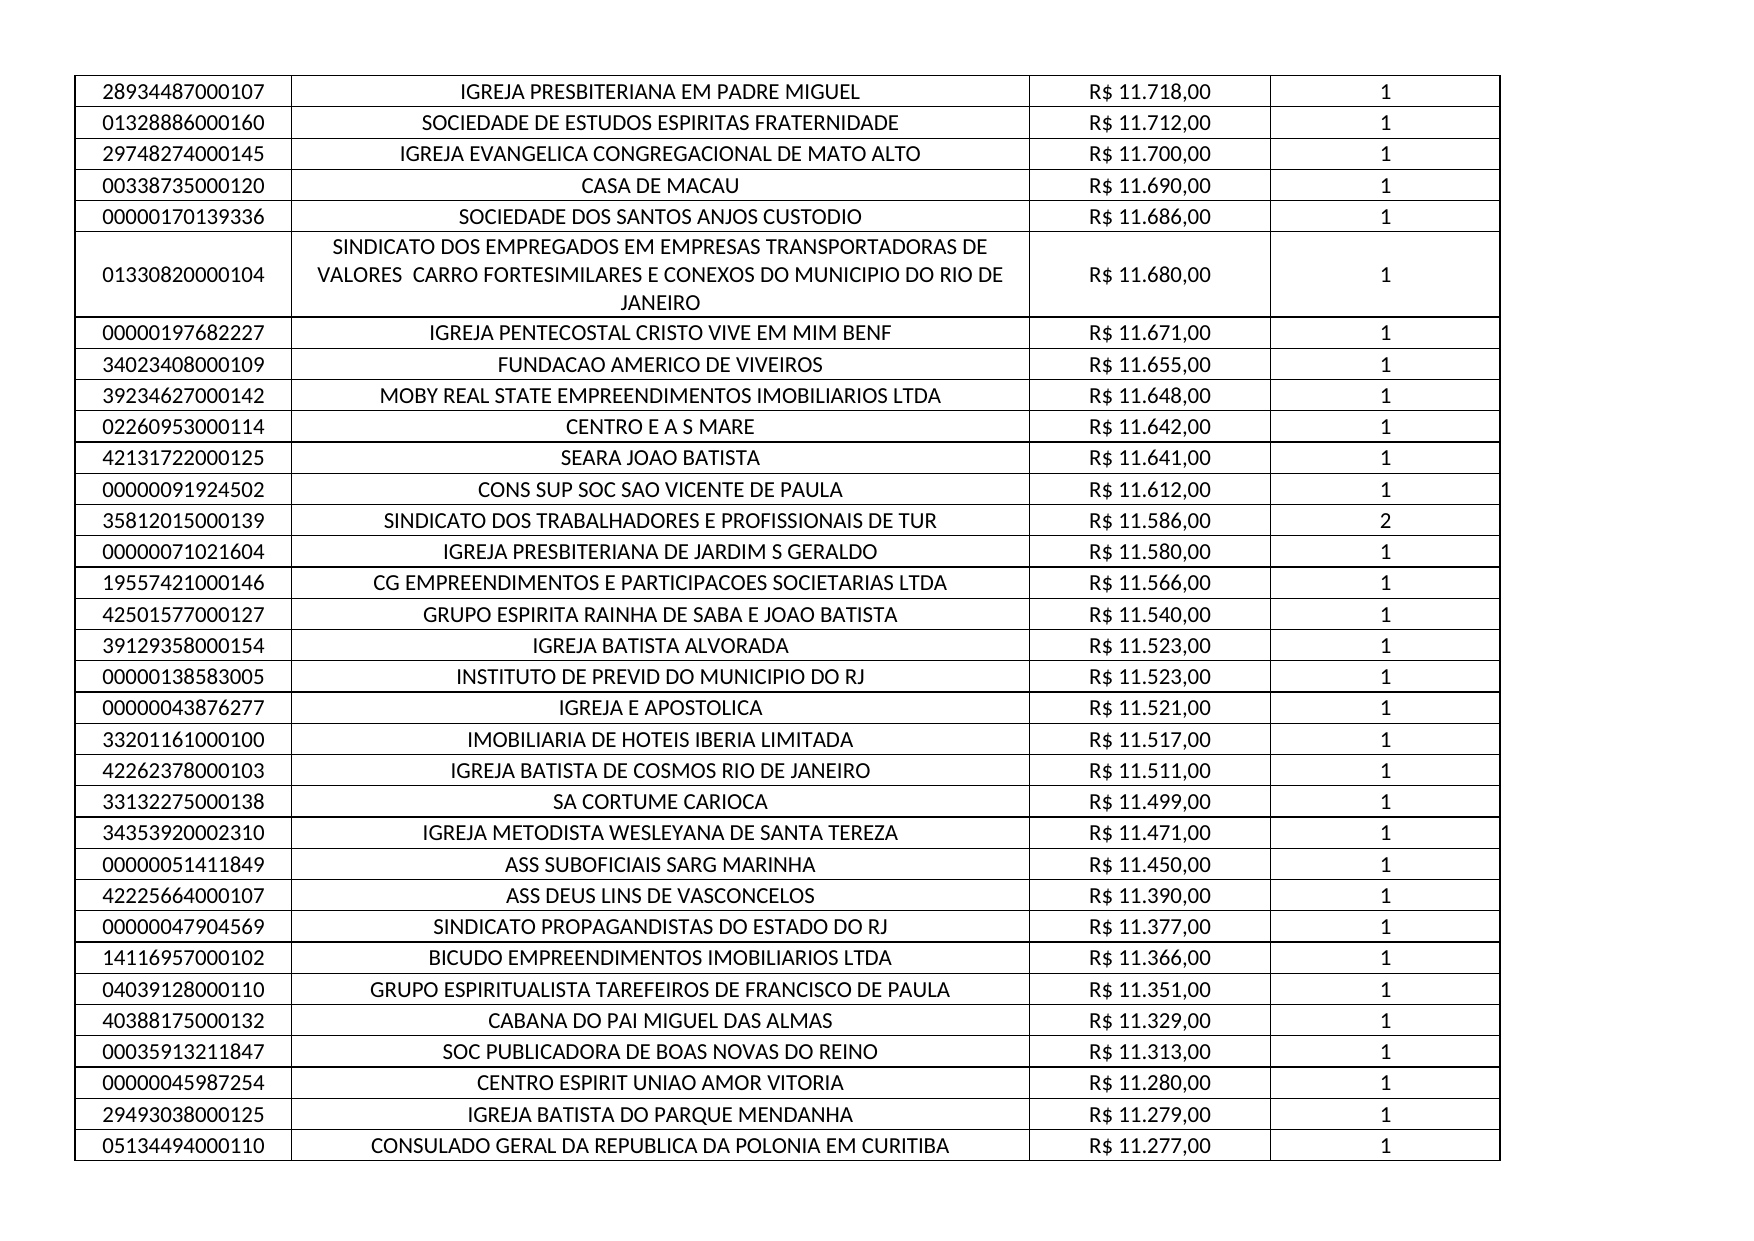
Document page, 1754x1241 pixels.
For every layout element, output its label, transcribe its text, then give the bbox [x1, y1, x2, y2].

table_cell 1 [1271, 568, 1499, 598]
table_cell R$ 11.671,00 [1030, 318, 1270, 348]
table_cell 00000047904569 [76, 911, 291, 941]
table_cell 1 [1271, 139, 1499, 169]
table_cell 1 [1271, 661, 1499, 691]
table_cell IMOBILIARIA DE HOTEIS IBERIA LIMITADA [292, 724, 1029, 754]
table_cell SOCIEDADE DE ESTUDOS ESPIRITAS FRATERNIDADE [292, 107, 1029, 137]
table_cell IGREJA PRESBITERIANA EM PADRE MIGUEL [292, 76, 1029, 106]
table_cell 1 [1271, 380, 1499, 410]
table_cell 1 [1271, 1130, 1499, 1160]
table_cell CABANA DO PAI MIGUEL DAS ALMAS [292, 1005, 1029, 1035]
table_cell 2 [1271, 505, 1499, 535]
table_cell 00000091924502 [76, 474, 291, 504]
table_cell R$ 11.329,00 [1030, 1005, 1270, 1035]
table_cell GRUPO ESPIRITUALISTA TAREFEIROS DE FRANCISCO DE PAULA [292, 974, 1029, 1004]
table_cell 1 [1271, 693, 1499, 723]
table_cell R$ 11.690,00 [1030, 170, 1270, 200]
table_cell 1 [1271, 201, 1499, 231]
table_cell 29748274000145 [76, 139, 291, 169]
table_cell IGREJA PRESBITERIANA DE JARDIM S GERALDO [292, 536, 1029, 566]
table_cell CENTRO ESPIRIT UNIAO AMOR VITORIA [292, 1068, 1029, 1098]
table_cell ASS DEUS LINS DE VASCONCELOS [292, 880, 1029, 910]
table_cell 00000051411849 [76, 849, 291, 879]
table_cell R$ 11.523,00 [1030, 661, 1270, 691]
table_cell 14116957000102 [76, 943, 291, 973]
table_cell IGREJA PENTECOSTAL CRISTO VIVE EM MIM BENF [292, 318, 1029, 348]
table_cell 1 [1271, 443, 1499, 473]
table_cell CONS SUP SOC SAO VICENTE DE PAULA [292, 474, 1029, 504]
table_cell R$ 11.511,00 [1030, 755, 1270, 785]
table_cell SOC PUBLICADORA DE BOAS NOVAS DO REINO [292, 1036, 1029, 1066]
table_cell R$ 11.612,00 [1030, 474, 1270, 504]
table_cell 33201161000100 [76, 724, 291, 754]
table_cell R$ 11.712,00 [1030, 107, 1270, 137]
table_cell 1 [1271, 232, 1499, 316]
table_cell R$ 11.642,00 [1030, 411, 1270, 441]
table_cell 1 [1271, 786, 1499, 816]
table_cell R$ 11.641,00 [1030, 443, 1270, 473]
table_cell 29493038000125 [76, 1099, 291, 1129]
table_cell R$ 11.313,00 [1030, 1036, 1270, 1066]
table_cell 40388175000132 [76, 1005, 291, 1035]
table_cell 42131722000125 [76, 443, 291, 473]
table_cell SINDICATO DOS TRABALHADORES E PROFISSIONAIS DE TUR [292, 505, 1029, 535]
table_cell 00000045987254 [76, 1068, 291, 1098]
table_cell 28934487000107 [76, 76, 291, 106]
table_cell 34023408000109 [76, 349, 291, 379]
table_cell R$ 11.390,00 [1030, 880, 1270, 910]
table_cell 1 [1271, 818, 1499, 848]
table_cell GRUPO ESPIRITA RAINHA DE SABA E JOAO BATISTA [292, 599, 1029, 629]
table_cell 1 [1271, 755, 1499, 785]
table_cell 42501577000127 [76, 599, 291, 629]
table_cell CENTRO E A S MARE [292, 411, 1029, 441]
table_cell R$ 11.580,00 [1030, 536, 1270, 566]
table_cell 42262378000103 [76, 755, 291, 785]
table_cell 00000138583005 [76, 661, 291, 691]
table_cell R$ 11.377,00 [1030, 911, 1270, 941]
table_cell R$ 11.718,00 [1030, 76, 1270, 106]
table_cell 1 [1271, 849, 1499, 879]
table_cell 33132275000138 [76, 786, 291, 816]
table_cell R$ 11.655,00 [1030, 349, 1270, 379]
table_cell SA CORTUME CARIOCA [292, 786, 1029, 816]
table_cell 01330820000104 [76, 232, 291, 316]
table_cell IGREJA E APOSTOLICA [292, 693, 1029, 723]
table_cell FUNDACAO AMERICO DE VIVEIROS [292, 349, 1029, 379]
table_cell IGREJA METODISTA WESLEYANA DE SANTA TEREZA [292, 818, 1029, 848]
table_cell R$ 11.686,00 [1030, 201, 1270, 231]
table_cell R$ 11.351,00 [1030, 974, 1270, 1004]
table_cell 01328886000160 [76, 107, 291, 137]
table_cell 1 [1271, 943, 1499, 973]
table_cell R$ 11.450,00 [1030, 849, 1270, 879]
table_cell 1 [1271, 170, 1499, 200]
table_cell R$ 11.366,00 [1030, 943, 1270, 973]
table_cell SOCIEDADE DOS SANTOS ANJOS CUSTODIO [292, 201, 1029, 231]
table_cell CONSULADO GERAL DA REPUBLICA DA POLONIA EM CURITIBA [292, 1130, 1029, 1160]
table_cell IGREJA BATISTA DO PARQUE MENDANHA [292, 1099, 1029, 1129]
table_cell 1 [1271, 880, 1499, 910]
table_cell R$ 11.566,00 [1030, 568, 1270, 598]
table_cell 39129358000154 [76, 630, 291, 660]
table_cell 1 [1271, 974, 1499, 1004]
table_cell R$ 11.523,00 [1030, 630, 1270, 660]
table_cell IGREJA BATISTA DE COSMOS RIO DE JANEIRO [292, 755, 1029, 785]
table_cell 02260953000114 [76, 411, 291, 441]
table_cell R$ 11.279,00 [1030, 1099, 1270, 1129]
table_cell IGREJA BATISTA ALVORADA [292, 630, 1029, 660]
table_cell 00035913211847 [76, 1036, 291, 1066]
table_cell ASS SUBOFICIAIS SARG MARINHA [292, 849, 1029, 879]
table_cell BICUDO EMPREENDIMENTOS IMOBILIARIOS LTDA [292, 943, 1029, 973]
table_cell 1 [1271, 1099, 1499, 1129]
table_cell R$ 11.499,00 [1030, 786, 1270, 816]
table_cell INSTITUTO DE PREVID DO MUNICIPIO DO RJ [292, 661, 1029, 691]
table_cell 1 [1271, 76, 1499, 106]
table_cell 1 [1271, 911, 1499, 941]
table_cell R$ 11.280,00 [1030, 1068, 1270, 1098]
table_cell 1 [1271, 599, 1499, 629]
table_cell 1 [1271, 1005, 1499, 1035]
table_cell 00000043876277 [76, 693, 291, 723]
table_cell 04039128000110 [76, 974, 291, 1004]
table_cell 35812015000139 [76, 505, 291, 535]
table_cell 1 [1271, 474, 1499, 504]
table_cell 1 [1271, 724, 1499, 754]
table_cell R$ 11.540,00 [1030, 599, 1270, 629]
table_cell CASA DE MACAU [292, 170, 1029, 200]
table_cell 1 [1271, 1036, 1499, 1066]
table_cell 00000071021604 [76, 536, 291, 566]
table_cell 1 [1271, 107, 1499, 137]
table_cell 1 [1271, 630, 1499, 660]
table_cell IGREJA EVANGELICA CONGREGACIONAL DE MATO ALTO [292, 139, 1029, 169]
table_cell 1 [1271, 349, 1499, 379]
table_cell 1 [1271, 318, 1499, 348]
table_cell R$ 11.700,00 [1030, 139, 1270, 169]
table_cell 1 [1271, 411, 1499, 441]
table_cell 34353920002310 [76, 818, 291, 848]
table_cell 05134494000110 [76, 1130, 291, 1160]
table_cell R$ 11.521,00 [1030, 693, 1270, 723]
table_cell R$ 11.648,00 [1030, 380, 1270, 410]
table_cell R$ 11.680,00 [1030, 232, 1270, 316]
table_cell 00338735000120 [76, 170, 291, 200]
table_cell 00000197682227 [76, 318, 291, 348]
table_cell 39234627000142 [76, 380, 291, 410]
table_cell 1 [1271, 1068, 1499, 1098]
table_cell 00000170139336 [76, 201, 291, 231]
table_cell R$ 11.517,00 [1030, 724, 1270, 754]
table_cell R$ 11.277,00 [1030, 1130, 1270, 1160]
table_cell 1 [1271, 536, 1499, 566]
table_cell CG EMPREENDIMENTOS E PARTICIPACOES SOCIETARIAS LTDA [292, 568, 1029, 598]
table_cell SEARA JOAO BATISTA [292, 443, 1029, 473]
table_cell SINDICATO PROPAGANDISTAS DO ESTADO DO RJ [292, 911, 1029, 941]
table_cell MOBY REAL STATE EMPREENDIMENTOS IMOBILIARIOS LTDA [292, 380, 1029, 410]
table_cell R$ 11.471,00 [1030, 818, 1270, 848]
table_cell R$ 11.586,00 [1030, 505, 1270, 535]
table_cell SINDICATO DOS EMPREGADOS EM EMPRESAS TRANSPORTADORAS DE VALORES CARRO FORTESIMILARES E CONEXOS DO MUNICIPIO DO RIO DE JANEIRO [292, 232, 1029, 316]
table_cell 19557421000146 [76, 568, 291, 598]
table_cell 42225664000107 [76, 880, 291, 910]
